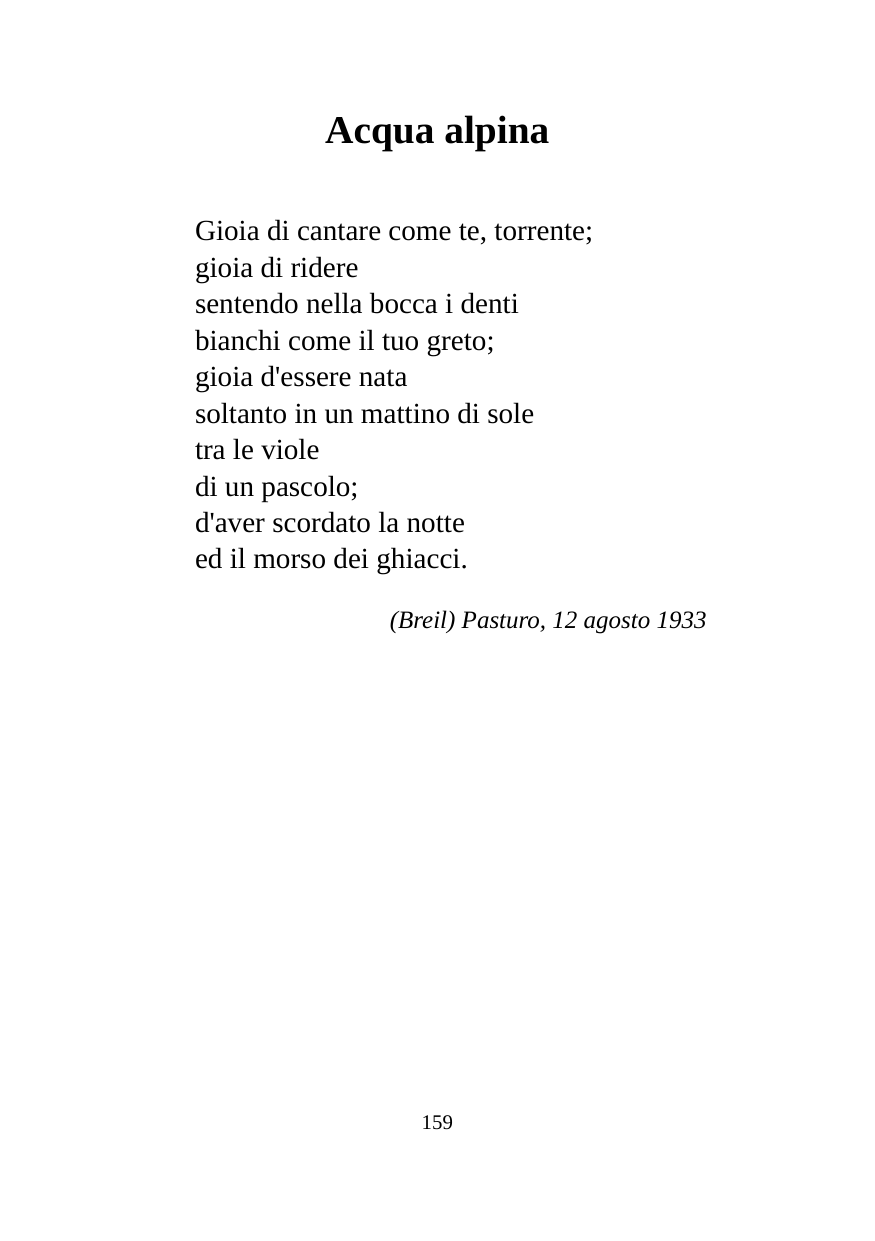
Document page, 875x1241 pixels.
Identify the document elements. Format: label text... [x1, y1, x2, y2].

text gioia di ridere [195, 250, 768, 283]
text soltanto in un mattino di sole [195, 396, 768, 429]
text di un pascolo; [195, 469, 768, 502]
subtitle Acqua alpina [106, 106, 768, 152]
text ed il morso dei ghiacci. [195, 542, 768, 575]
text (Breil) Pasturo, 12 agosto 1933 [106, 605, 709, 633]
text Gioia di cantare come te, torrente; [195, 213, 768, 247]
text sentendo nella bocca i denti [195, 286, 768, 320]
text tra le viole [195, 432, 768, 466]
text bianchi come il tuo greto; [195, 323, 768, 356]
text d'aver scordato la notte [195, 505, 768, 539]
text gioia d'essere nata [195, 359, 768, 393]
